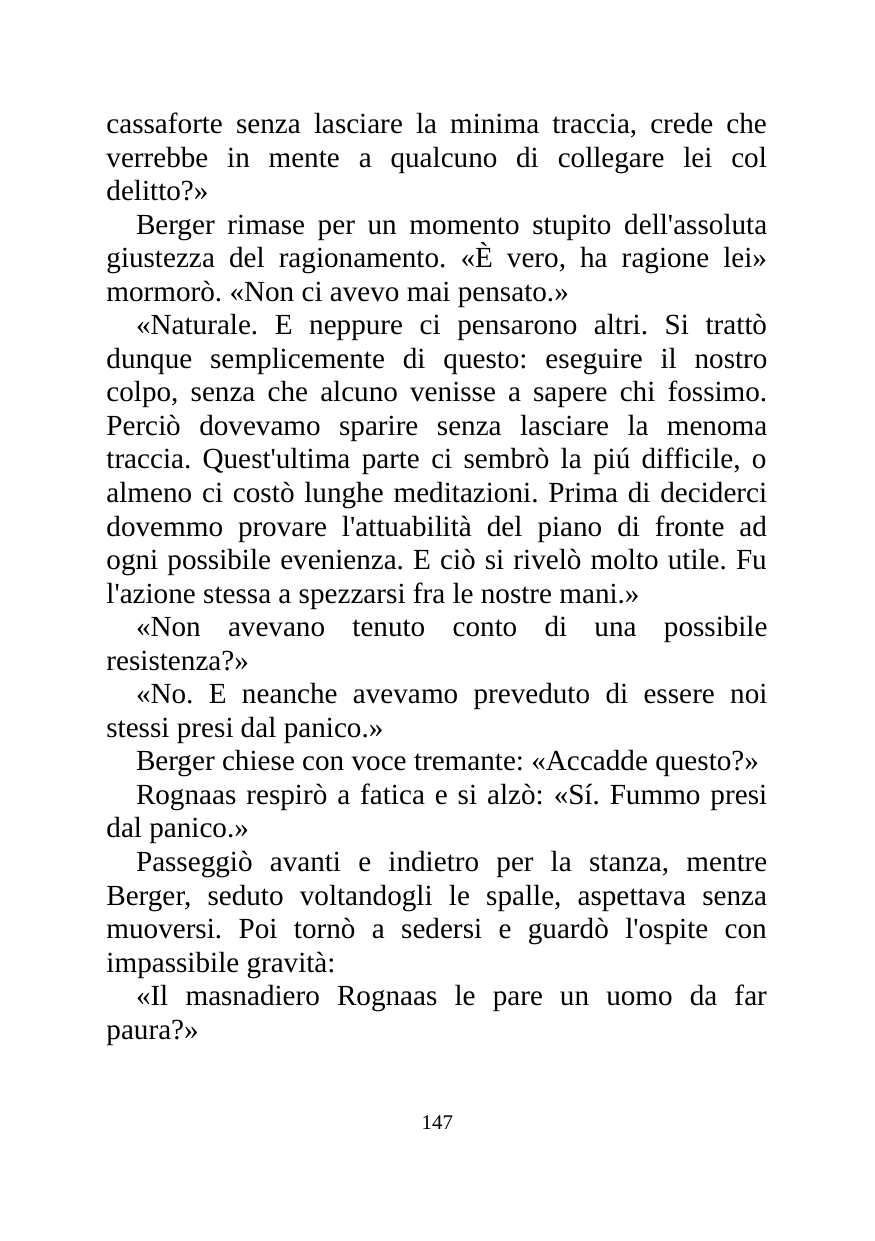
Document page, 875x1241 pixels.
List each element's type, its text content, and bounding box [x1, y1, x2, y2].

text «Il masnadiero Rognaas le pare un uomo da far paura?» [106, 978, 768, 1045]
text Passeggiò avanti e indietro per la stanza, mentre Berger, seduto voltandogli le spalle, aspettava senza muoversi. Poi tornò a sedersi e guardò l'ospite con impassibile gravità: [106, 844, 768, 978]
text Berger rimase per un momento stupito dell'assoluta giustezza del ragionamento. «È vero, ha ragione lei» mormorò. «Non ci avevo mai pensato.» [106, 207, 768, 307]
text Berger chiese con voce tremante: «Accadde questo?» [106, 743, 768, 777]
text «Non avevano tenuto conto di una possibile resistenza?» [106, 609, 768, 676]
text cassaforte senza lasciare la minima traccia, crede che verrebbe in mente a qualcuno di collegare lei col delitto?» [106, 106, 768, 207]
text «No. E neanche avevamo preveduto di essere noi stessi presi dal panico.» [106, 676, 768, 743]
text «Naturale. E neppure ci pensarono altri. Si trattò dunque semplicemente di questo: eseguire il nostro colpo, senza che alcuno venisse a sapere chi fossimo. Perciò dovevamo sparire senza lasciare la menoma traccia. Quest'ultima parte ci sembrò la piú difficile, o almeno ci costò lunghe meditazioni. Prima di deciderci dovemmo provare l'attuabilità del piano di fronte ad ogni possibile evenienza. E ciò si rivelò molto utile. Fu l'azione stessa a spezzarsi fra le nostre mani.» [106, 307, 768, 609]
text Rognaas respirò a fatica e si alzò: «Sí. Fummo presi dal panico.» [106, 777, 768, 844]
